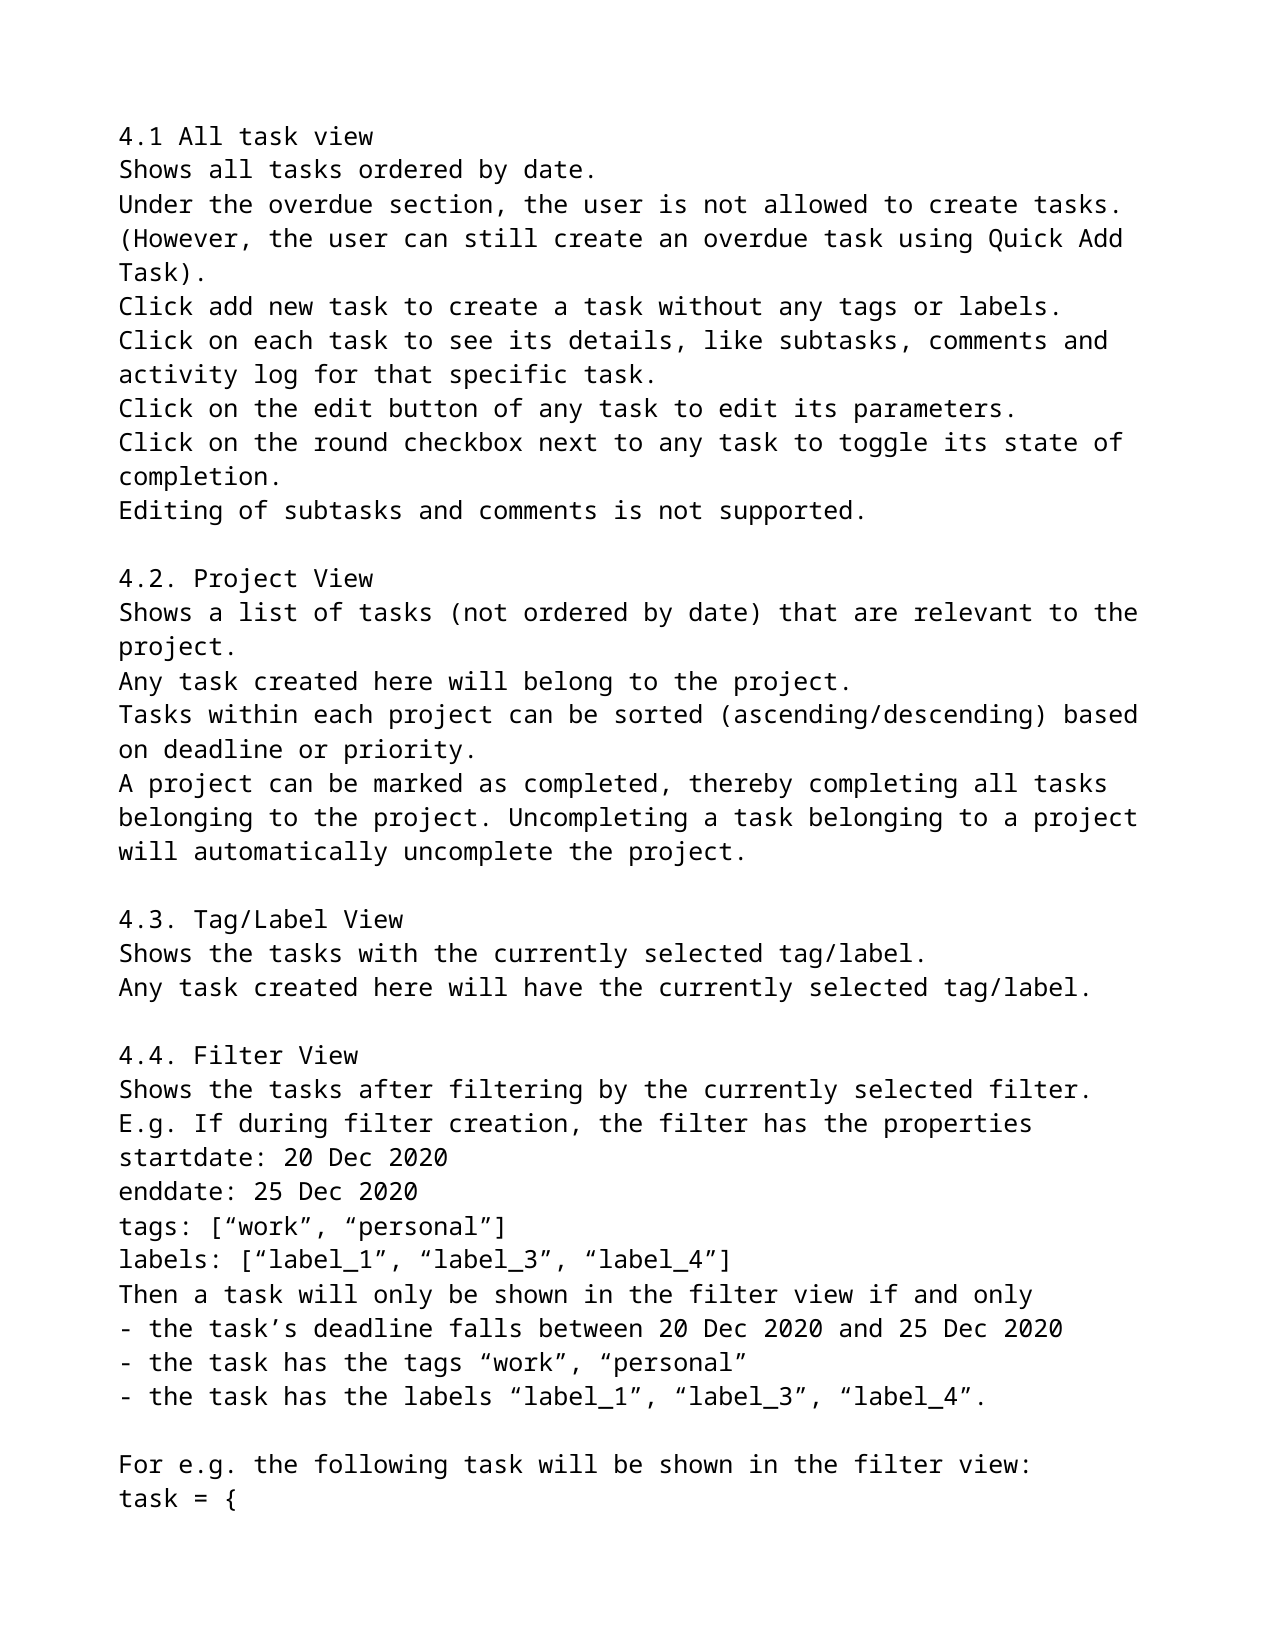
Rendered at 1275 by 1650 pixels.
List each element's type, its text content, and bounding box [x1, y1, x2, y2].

text Any task created here will have the currently selected tag/label. [118, 970, 1157, 1004]
text Click add new task to create a task without any tags or labels. [118, 288, 1157, 322]
text - the task’s deadline falls between 20 Dec 2020 and 25 Dec 2020 [118, 1310, 1157, 1344]
text enddate: 25 Dec 2020 [118, 1174, 1157, 1208]
text Shows all tasks ordered by date. [118, 152, 1157, 186]
text Then a task will only be shown in the filter view if and only [118, 1276, 1157, 1310]
text task = { [118, 1481, 1157, 1515]
text For e.g. the following task will be shown in the filter view: [118, 1447, 1157, 1481]
text Editing of subtasks and comments is not supported. [118, 493, 1157, 527]
text Tasks within each project can be sorted (ascending/descending) based on deadline or priority. [118, 697, 1157, 765]
text - the task has the tags “work”, “personal” [118, 1344, 1157, 1378]
text Click on each task to see its details, like subtasks, comments and activity log for that specific task. [118, 322, 1157, 391]
text Click on the edit button of any task to edit its parameters. [118, 391, 1157, 425]
text - the task has the labels “label_1”, “label_3”, “label_4”. [118, 1378, 1157, 1412]
text labels: [“label_1”, “label_3”, “label_4”] [118, 1242, 1157, 1276]
text A project can be marked as completed, thereby completing all tasks belonging to the project. Uncompleting a task belonging to a project will automatically uncomplete the project. [118, 765, 1157, 867]
text 4.3. Tag/Label View [118, 902, 1157, 936]
text Under the overdue section, the user is not allowed to create tasks. (However, the user can still create an overdue task using Quick Add Task). [118, 186, 1157, 288]
text Shows the tasks with the currently selected tag/label. [118, 936, 1157, 970]
text 4.1 All task view [118, 118, 1157, 152]
text Any task created here will belong to the project. [118, 663, 1157, 697]
text startdate: 20 Dec 2020 [118, 1140, 1157, 1174]
text Click on the round checkbox next to any task to toggle its state of completion. [118, 425, 1157, 493]
text E.g. If during filter creation, the filter has the properties [118, 1106, 1157, 1140]
text Shows a list of tasks (not ordered by date) that are relevant to the project. [118, 595, 1157, 663]
text tags: [“work”, “personal”] [118, 1208, 1157, 1242]
text 4.2. Project View [118, 561, 1157, 595]
text Shows the tasks after filtering by the currently selected filter. [118, 1072, 1157, 1106]
text 4.4. Filter View [118, 1038, 1157, 1072]
